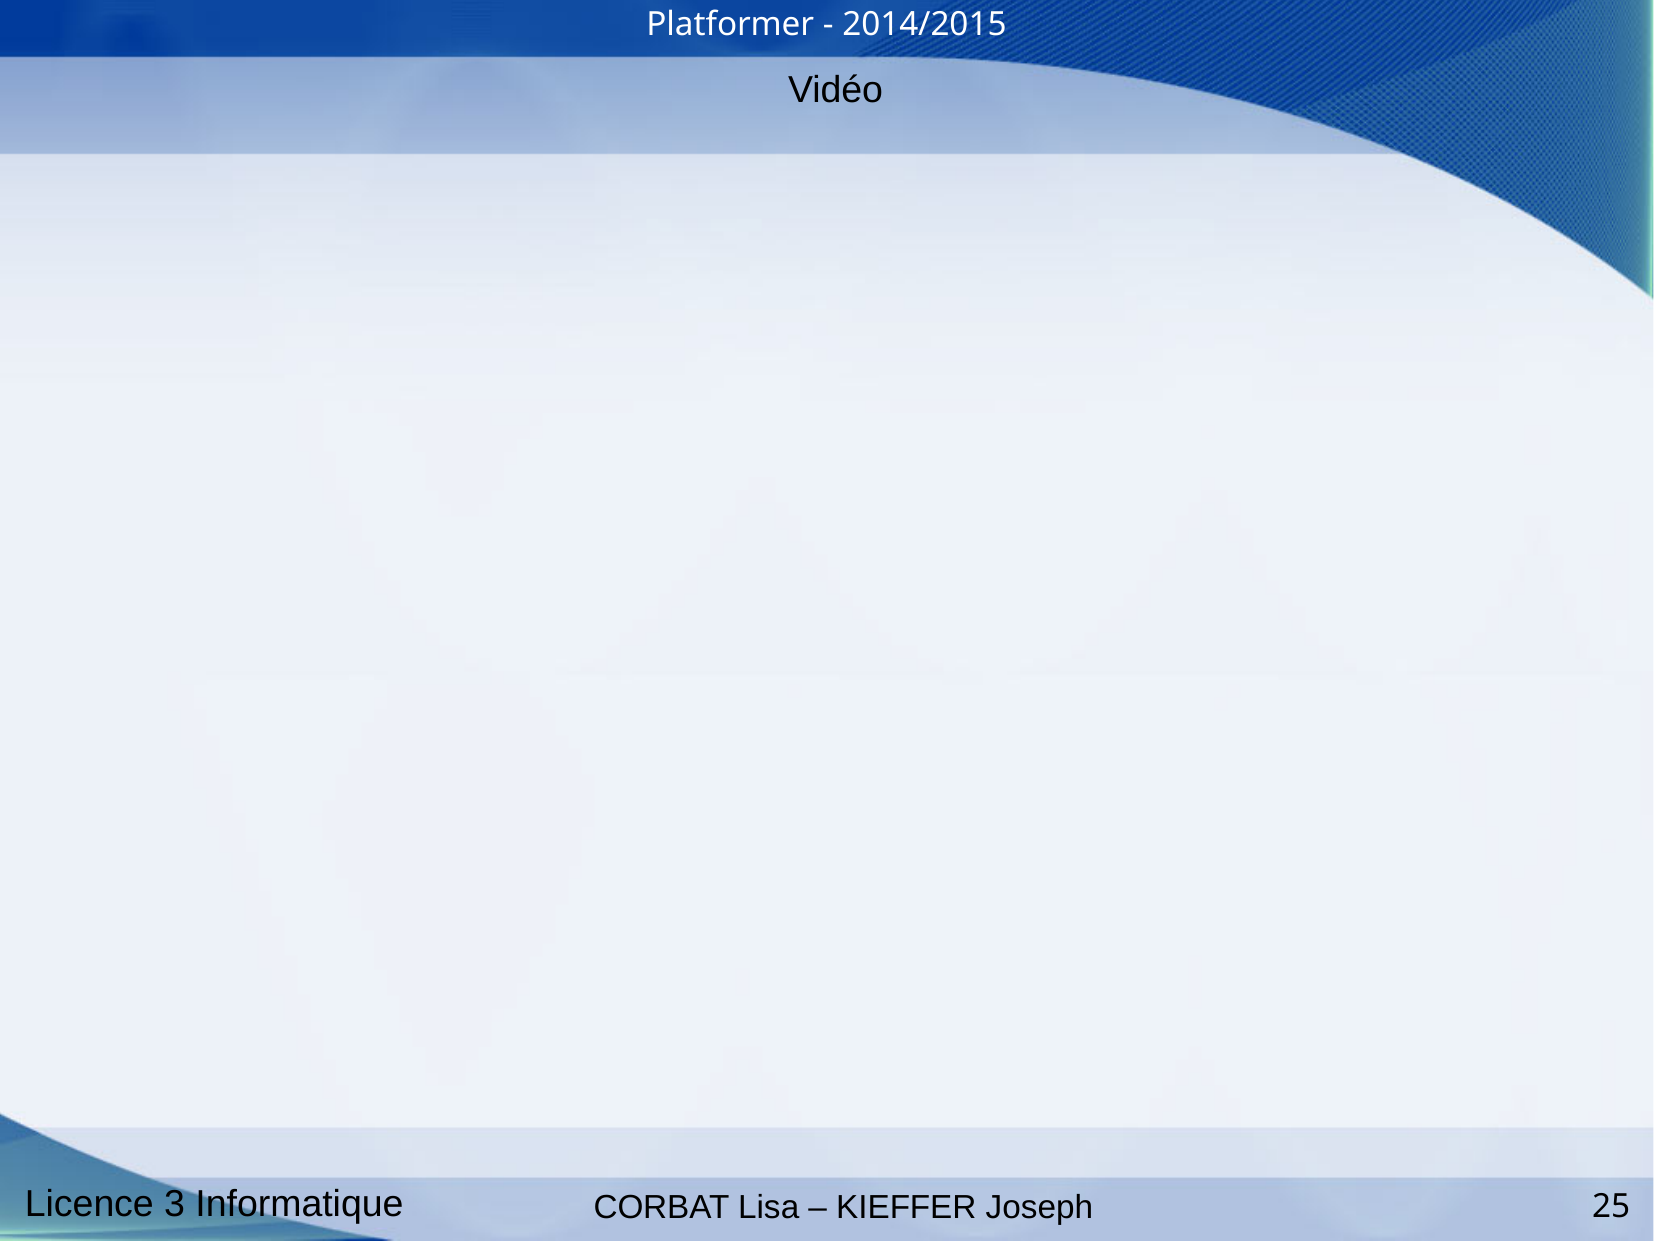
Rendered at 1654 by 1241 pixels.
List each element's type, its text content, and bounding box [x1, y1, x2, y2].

picture [0, 0, 1654, 1241]
text_box Vidéo [773, 61, 898, 119]
